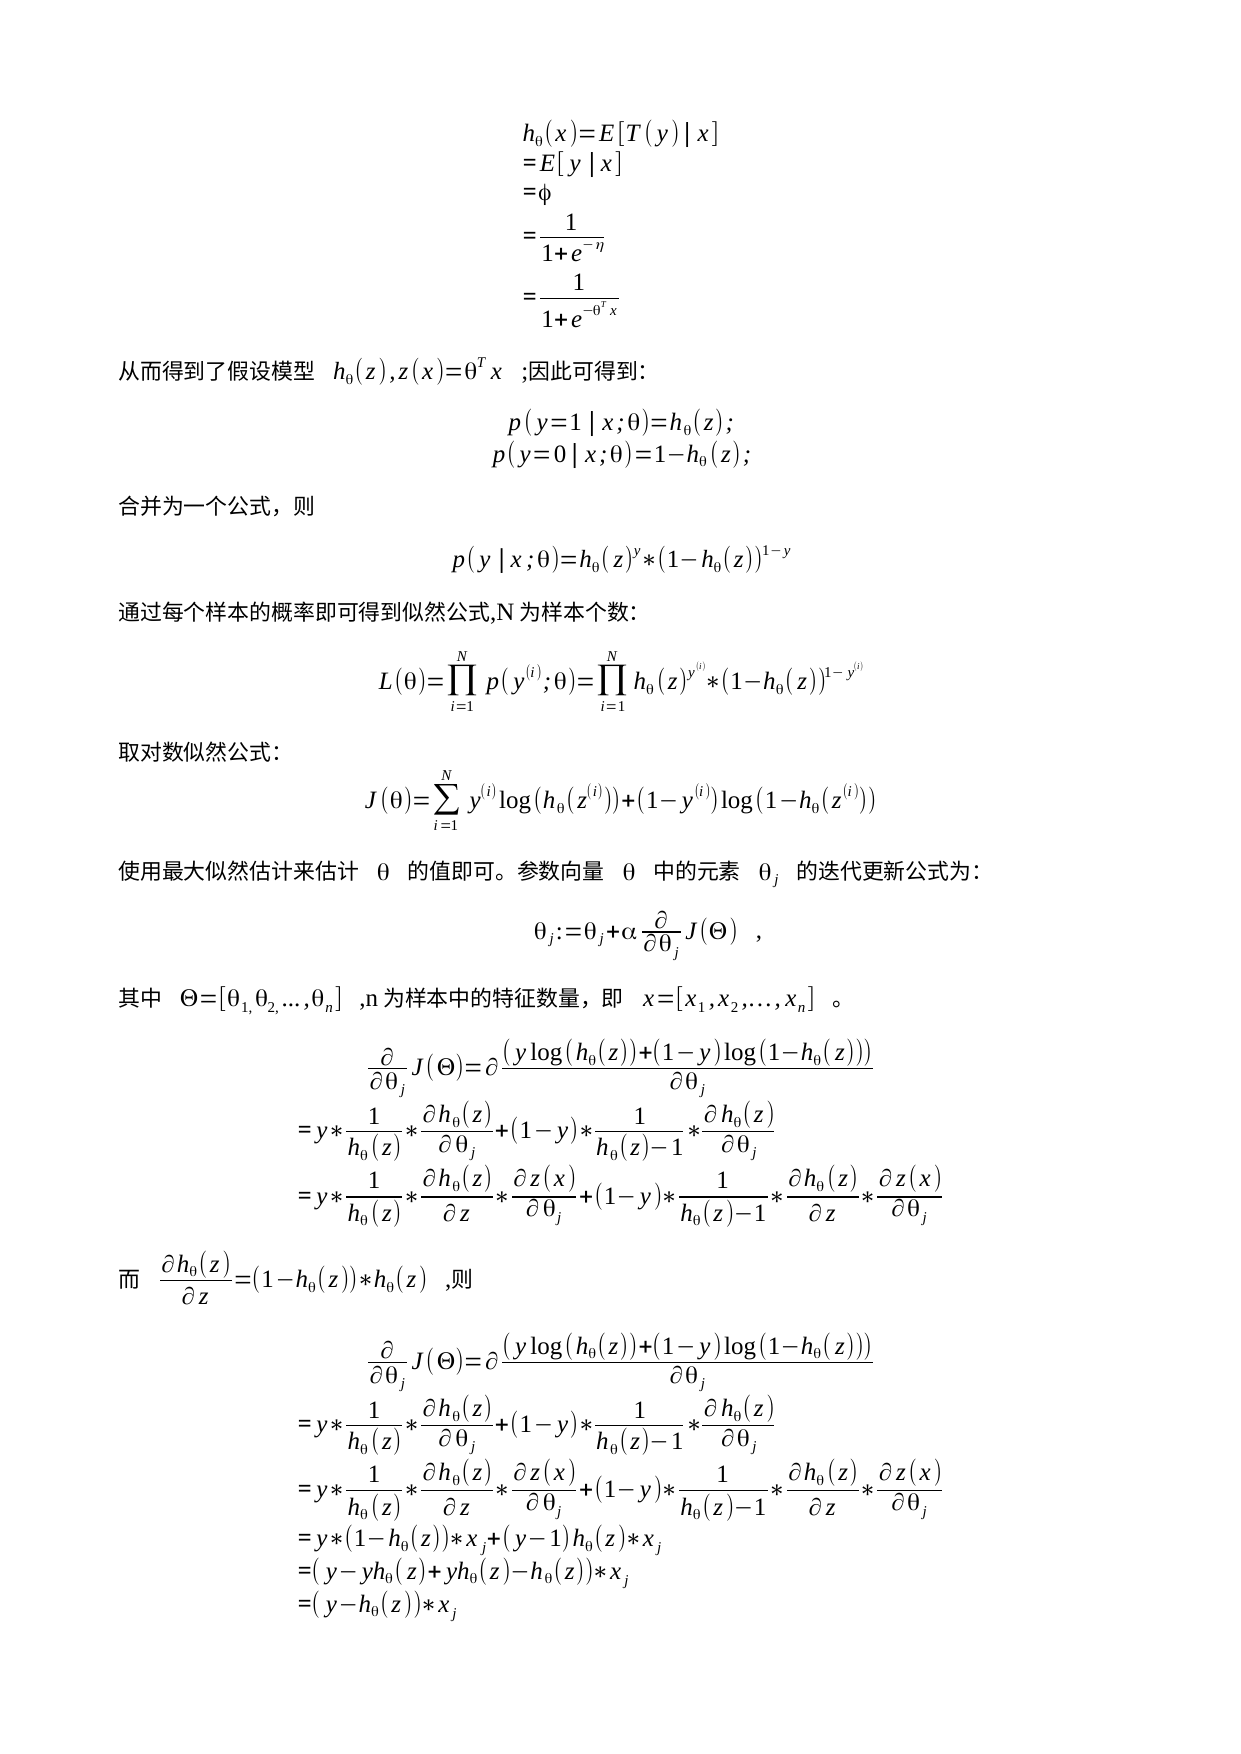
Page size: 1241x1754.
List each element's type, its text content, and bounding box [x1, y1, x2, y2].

text , [118, 909, 1122, 961]
text 从而得到了假设模型;因此可得到： [118, 353, 1122, 386]
text 使用最大似然估计来估计的值即可。参数向量中的元素的迭代更新公式为： [118, 854, 1122, 888]
text 合并为一个公式，则 [118, 489, 1122, 521]
text 取对数似然公式： [118, 735, 1122, 766]
text 通过每个样本的概率即可得到似然公式,N为样本个数： [118, 595, 1122, 626]
text 其中,n为样本中的特征数量，即。 [118, 981, 1122, 1016]
text 而,则 [118, 1248, 1122, 1310]
